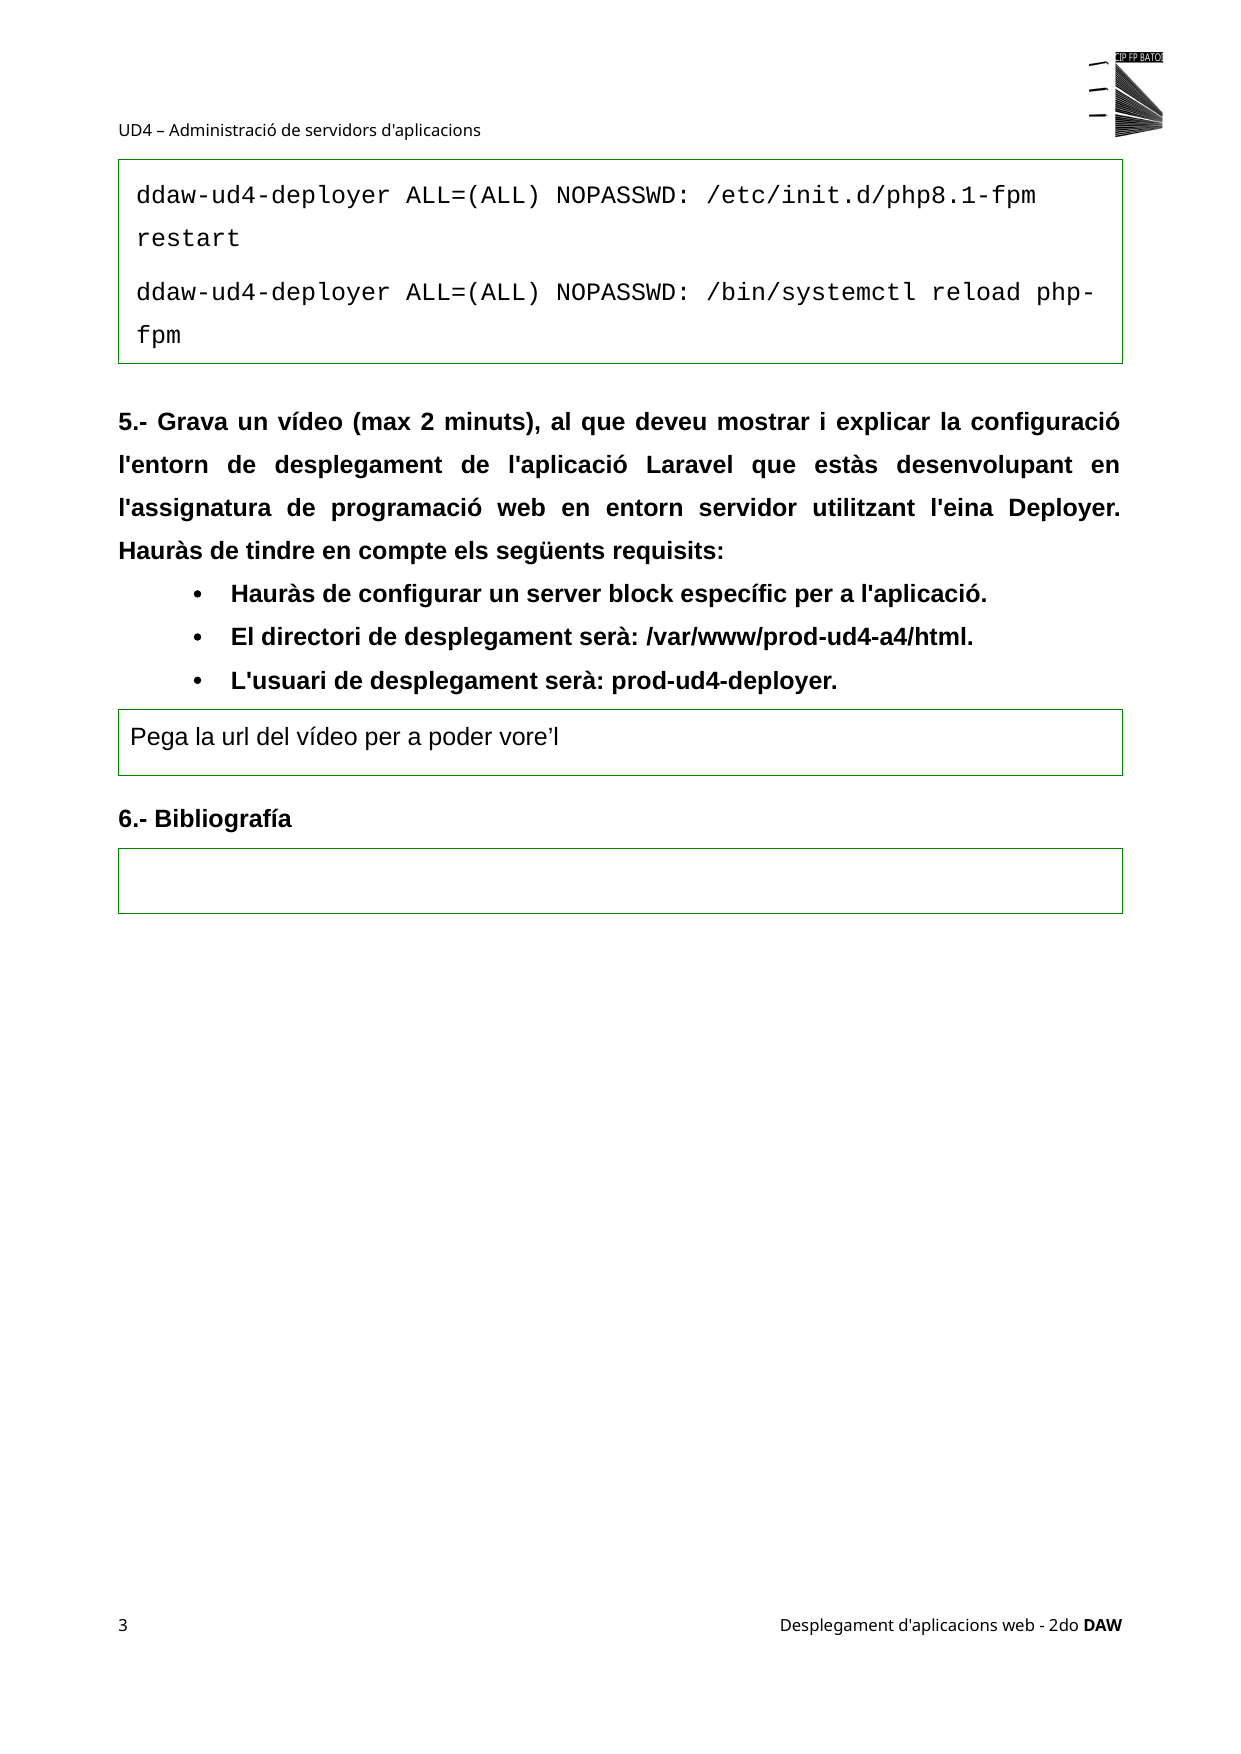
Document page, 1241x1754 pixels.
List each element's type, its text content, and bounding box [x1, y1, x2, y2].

text 6.- Bibliografía [118, 804, 1122, 833]
list Hauràs de configurar un server block específic per a l'aplicació. [193, 579, 1122, 608]
list L'usuari de desplegament serà: prod-ud4-deployer. [193, 666, 1122, 694]
table_header [119, 849, 1122, 913]
picture [1087, 49, 1165, 140]
table_header Pega la url del vídeo per a poder vore’l [119, 710, 1122, 775]
text 5.- Grava un vídeo (max 2 minuts), al que deveu mostrar i explicar la configuració l'entorn de desplegament de l'aplicació Laravel que estàs desenvolupant en l'assignatura de programació web en entorn servidor utilitzant l'eina Deployer. Hauràs de tindre en compte els següents requisits: [118, 407, 1122, 565]
table_header ddaw-ud4-deployer ALL=(ALL) NOPASSWD: /etc/init.d/php8.1-fpm restart ddaw-ud4-deployer ALL=(ALL) NOPASSWD: /bin/systemctl reload php-fpm [119, 160, 1122, 362]
list El directori de desplegament serà: /var/www/prod-ud4-a4/html. [193, 622, 1122, 651]
